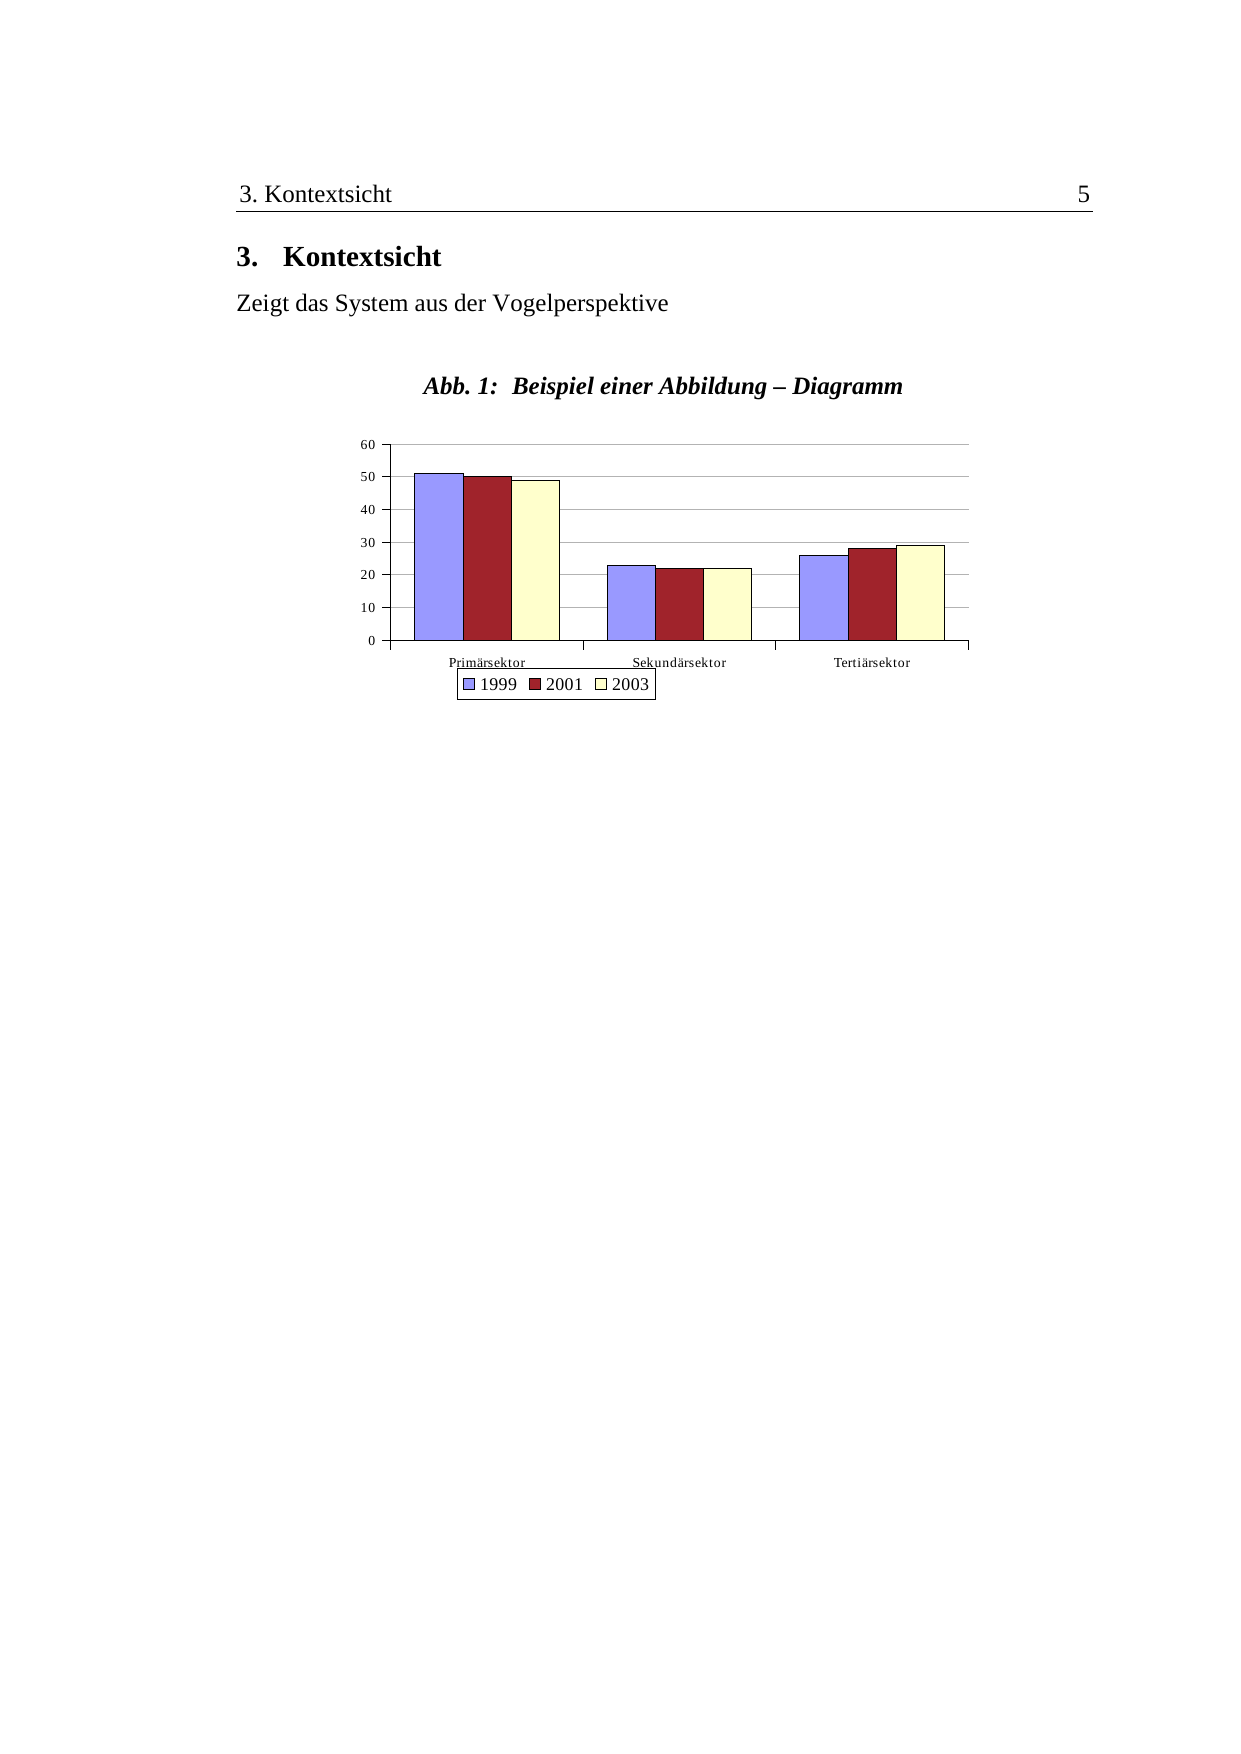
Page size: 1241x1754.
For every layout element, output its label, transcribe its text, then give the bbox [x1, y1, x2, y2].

subtitle Kontextsicht [236, 240, 1093, 273]
list Beispiel einer Abbildung – Diagramm [236, 372, 1093, 399]
text Zeigt das System aus der Vogelperspektive [236, 289, 1093, 316]
